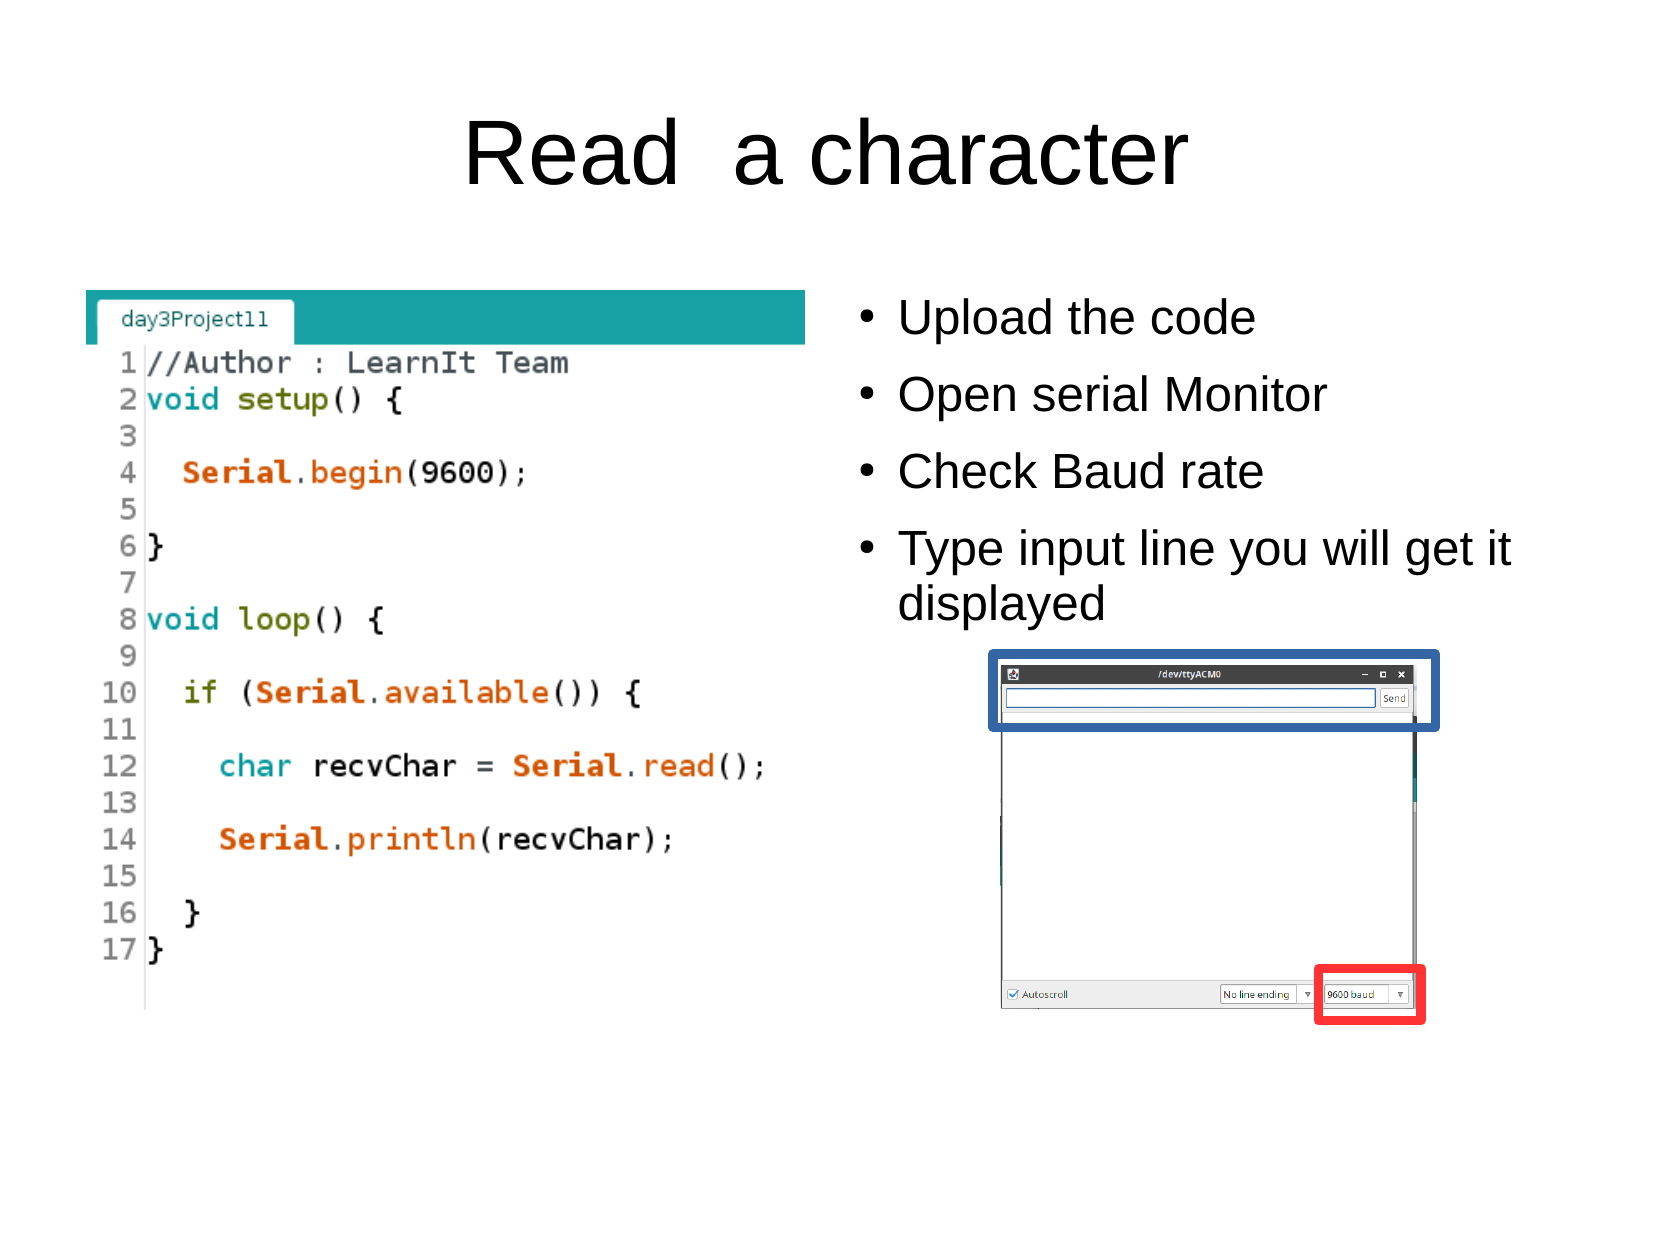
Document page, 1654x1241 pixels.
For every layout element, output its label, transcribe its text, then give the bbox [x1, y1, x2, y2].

picture [86, 290, 805, 1010]
list Upload the code Open serial Monitor Check Baud rate Type input line you will get it displayed [845, 290, 1572, 634]
picture [1000, 665, 1417, 723]
picture [1323, 973, 1416, 1009]
title Read a character [82, 49, 1571, 257]
picture [1000, 732, 1417, 1009]
